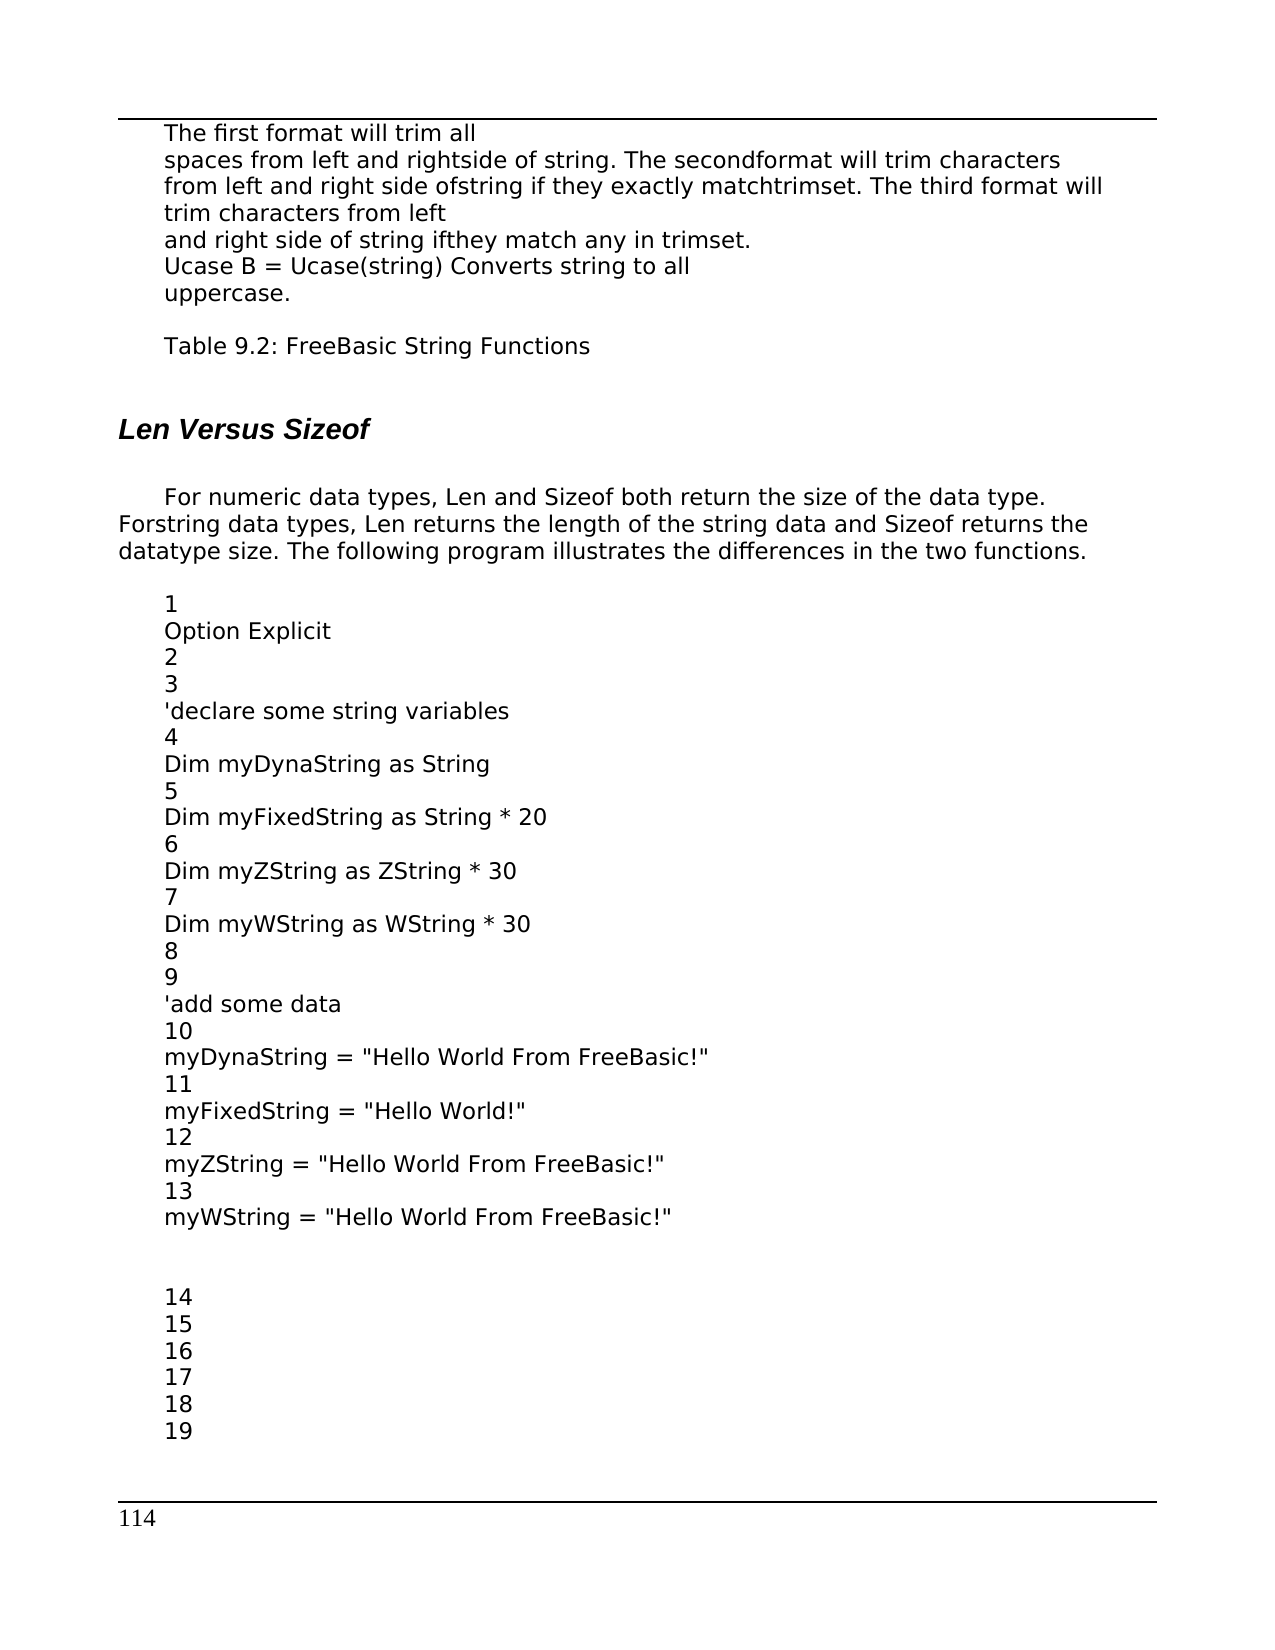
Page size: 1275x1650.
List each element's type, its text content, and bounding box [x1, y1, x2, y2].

text The first format will trim all [118, 120, 1157, 147]
text 3 [118, 671, 1157, 698]
text 15 [118, 1311, 1157, 1338]
text uppercase. [118, 280, 1157, 307]
text 8 [118, 938, 1157, 964]
text 12 [118, 1124, 1157, 1151]
subtitle Len Versus Sizeof [118, 412, 1157, 445]
text Dim myWString as WString * 30 [118, 911, 1157, 938]
text 9 [118, 964, 1157, 991]
text 2 [118, 644, 1157, 671]
text 'declare some string variables [118, 698, 1157, 724]
text from left and right side ofstring if they exactly matchtrimset. The third format will [118, 173, 1157, 200]
text For numeric data types, Len and Sizeof both return the size of the data type. Forstring data types, Len returns the length of the string data and Sizeof returns the datatype size. The following program illustrates the differences in the two functions. [118, 484, 1157, 564]
text 7 [118, 884, 1157, 911]
text 10 [118, 1018, 1157, 1044]
text Dim myFixedString as String * 20 [118, 804, 1157, 831]
text 19 [118, 1418, 1157, 1444]
text spaces from left and rightside of string. The secondformat will trim characters [118, 147, 1157, 173]
text 5 [118, 778, 1157, 804]
text myWString = "Hello World From FreeBasic!" [118, 1204, 1157, 1231]
text Ucase B = Ucase(string) Converts string to all [118, 253, 1157, 280]
text myFixedString = "Hello World!" [118, 1098, 1157, 1124]
text 'add some data [118, 991, 1157, 1018]
text myZString = "Hello World From FreeBasic!" [118, 1151, 1157, 1178]
text trim characters from left [118, 200, 1157, 227]
text 14 [118, 1284, 1157, 1311]
text 16 [118, 1338, 1157, 1364]
text Dim myZString as ZString * 30 [118, 858, 1157, 884]
text Dim myDynaString as String [118, 751, 1157, 778]
text and right side of string ifthey match any in trimset. [118, 227, 1157, 253]
text Option Explicit [118, 618, 1157, 644]
text 4 [118, 724, 1157, 751]
text 17 [118, 1364, 1157, 1391]
text 1 [118, 591, 1157, 618]
text Table 9.2: FreeBasic String Functions [118, 333, 1157, 360]
text 6 [118, 831, 1157, 858]
text myDynaString = "Hello World From FreeBasic!" [118, 1044, 1157, 1071]
text 18 [118, 1391, 1157, 1418]
text 13 [118, 1178, 1157, 1204]
text 11 [118, 1071, 1157, 1098]
